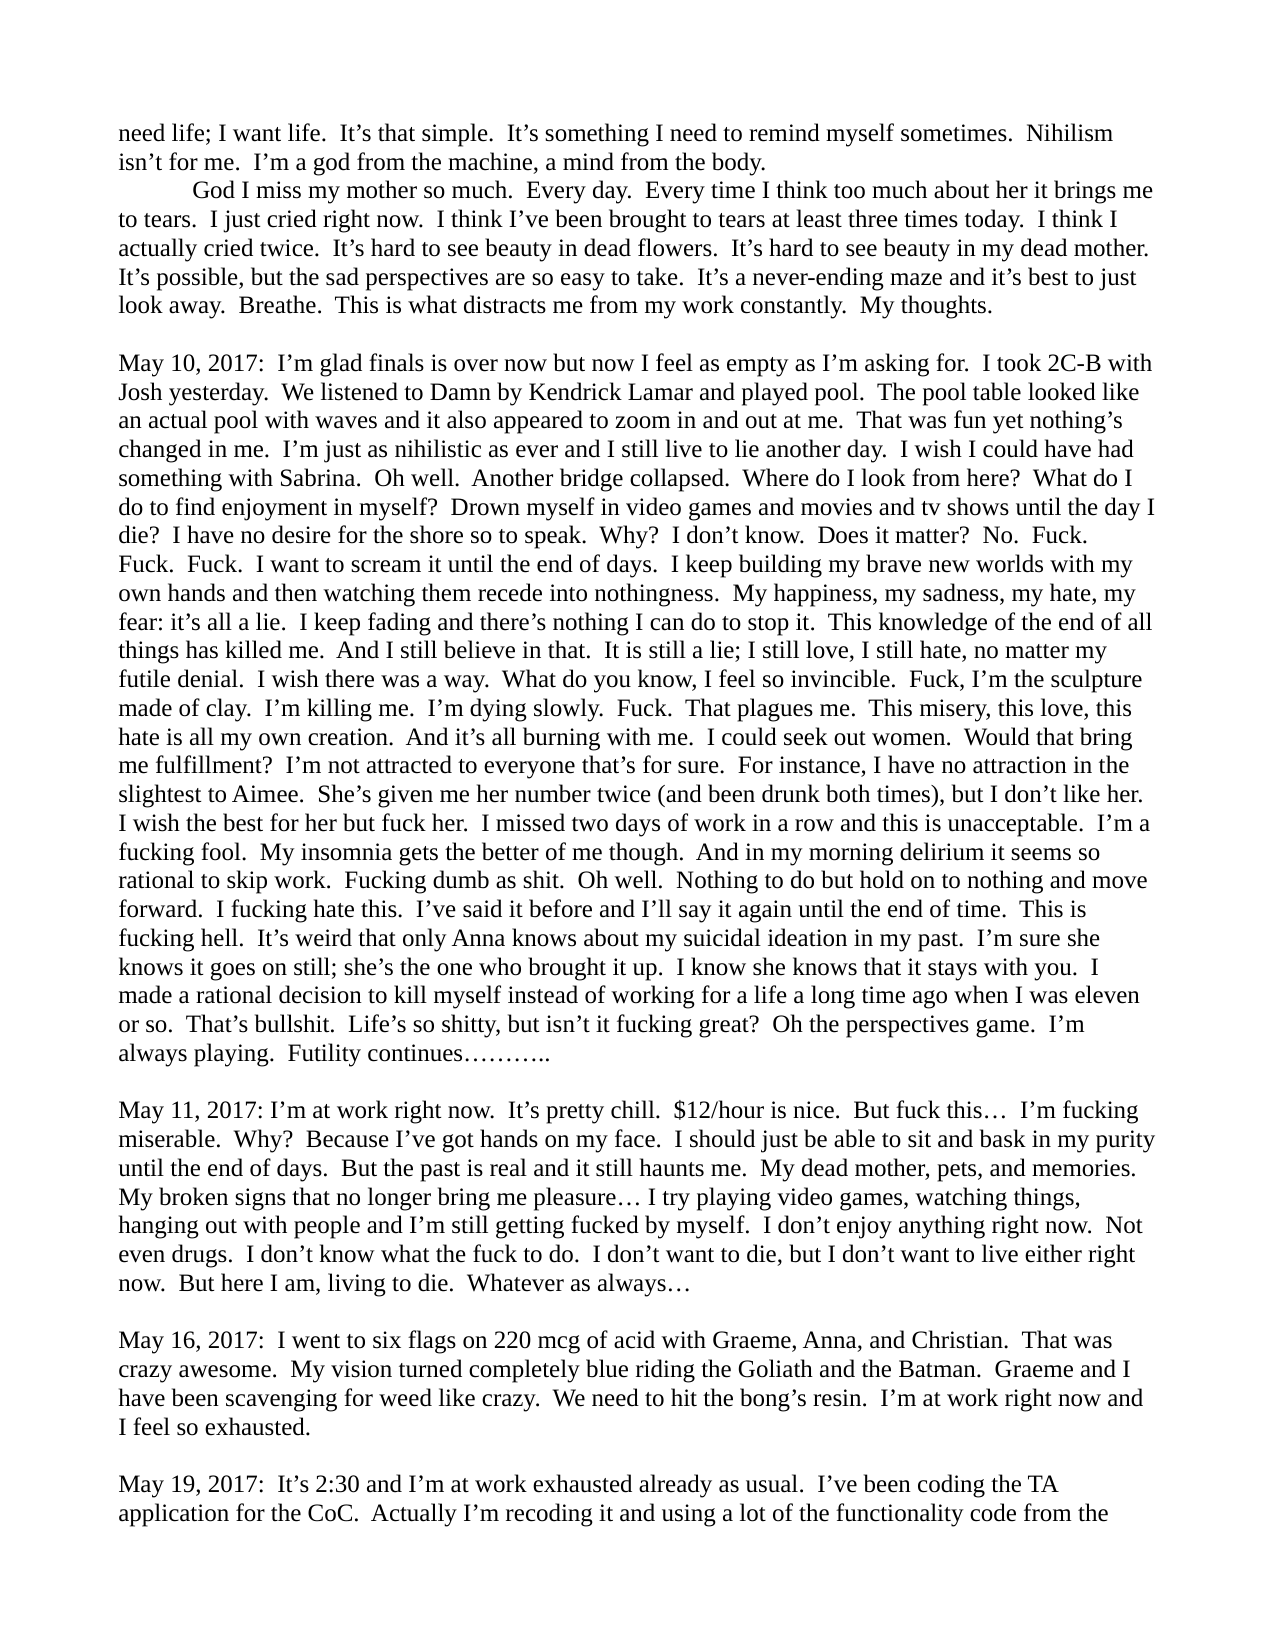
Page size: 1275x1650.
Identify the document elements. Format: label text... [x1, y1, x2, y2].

text God I miss my mother so much. Every day. Every time I think too much about her it brings me to tears. I just cried right now. I think I’ve been brought to tears at least three times today. I think I actually cried twice. It’s hard to see beauty in dead flowers. It’s hard to see beauty in my dead mother. It’s possible, but the sad perspectives are so easy to take. It’s a never-ending maze and it’s best to just look away. Breathe. This is what distracts me from my work constantly. My thoughts. [118, 176, 1157, 319]
text May 10, 2017: I’m glad finals is over now but now I feel as empty as I’m asking for. I took 2C-B with Josh yesterday. We listened to Damn by Kendrick Lamar and played pool. The pool table looked like an actual pool with waves and it also appeared to zoom in and out at me. That was fun yet nothing’s changed in me. I’m just as nihilistic as ever and I still live to lie another day. I wish I could have had something with Sabrina. Oh well. Another bridge collapsed. Where do I look from here? What do I do to find enjoyment in myself? Drown myself in video games and movies and tv shows until the day I die? I have no desire for the shore so to speak. Why? I don’t know. Does it matter? No. Fuck. Fuck. Fuck. I want to scream it until the end of days. I keep building my brave new worlds with my own hands and then watching them recede into nothingness. My happiness, my sadness, my hate, my fear: it’s all a lie. I keep fading and there’s nothing I can do to stop it. This knowledge of the end of all things has killed me. And I still believe in that. It is still a lie; I still love, I still hate, no matter my futile denial. I wish there was a way. What do you know, I feel so invincible. Fuck, I’m the sculpture made of clay. I’m killing me. I’m dying slowly. Fuck. That plagues me. This misery, this love, this hate is all my own creation. And it’s all burning with me. I could seek out women. Would that bring me fulfillment? I’m not attracted to everyone that’s for sure. For instance, I have no attraction in the slightest to Aimee. She’s given me her number twice (and been drunk both times), but I don’t like her. I wish the best for her but fuck her. I missed two days of work in a row and this is unacceptable. I’m a fucking fool. My insomnia gets the better of me though. And in my morning delirium it seems so rational to skip work. Fucking dumb as shit. Oh well. Nothing to do but hold on to nothing and move forward. I fucking hate this. I’ve said it before and I’ll say it again until the end of time. This is fucking hell. It’s weird that only Anna knows about my suicidal ideation in my past. I’m sure she knows it goes on still; she’s the one who brought it up. I know she knows that it stays with you. I made a rational decision to kill myself instead of working for a life a long time ago when I was eleven or so. That’s bullshit. Life’s so shitty, but isn’t it fucking great? Oh the perspectives game. I’m always playing. Futility continues……….. [118, 348, 1157, 1067]
text need life; I want life. It’s that simple. It’s something I need to remind myself sometimes. Nihilism isn’t for me. I’m a god from the machine, a mind from the body. [118, 118, 1157, 176]
text May 19, 2017: It’s 2:30 and I’m at work exhausted already as usual. I’ve been coding the TA application for the CoC. Actually I’m recoding it and using a lot of the functionality code from the [118, 1469, 1157, 1527]
text May 11, 2017: I’m at work right now. It’s pretty chill. $12/hour is nice. But fuck this… I’m fucking miserable. Why? Because I’ve got hands on my face. I should just be able to sit and bask in my purity until the end of days. But the past is real and it still haunts me. My dead mother, pets, and memories. My broken signs that no longer bring me pleasure… I try playing video games, watching things, hanging out with people and I’m still getting fucked by myself. I don’t enjoy anything right now. Not even drugs. I don’t know what the fuck to do. I don’t want to die, but I don’t want to live either right now. But here I am, living to die. Whatever as always… [118, 1096, 1157, 1297]
text May 16, 2017: I went to six flags on 220 mcg of acid with Graeme, Anna, and Christian. That was crazy awesome. My vision turned completely blue riding the Goliath and the Batman. Graeme and I have been scavenging for weed like crazy. We need to hit the bong’s resin. I’m at work right now and I feel so exhausted. [118, 1326, 1157, 1441]
